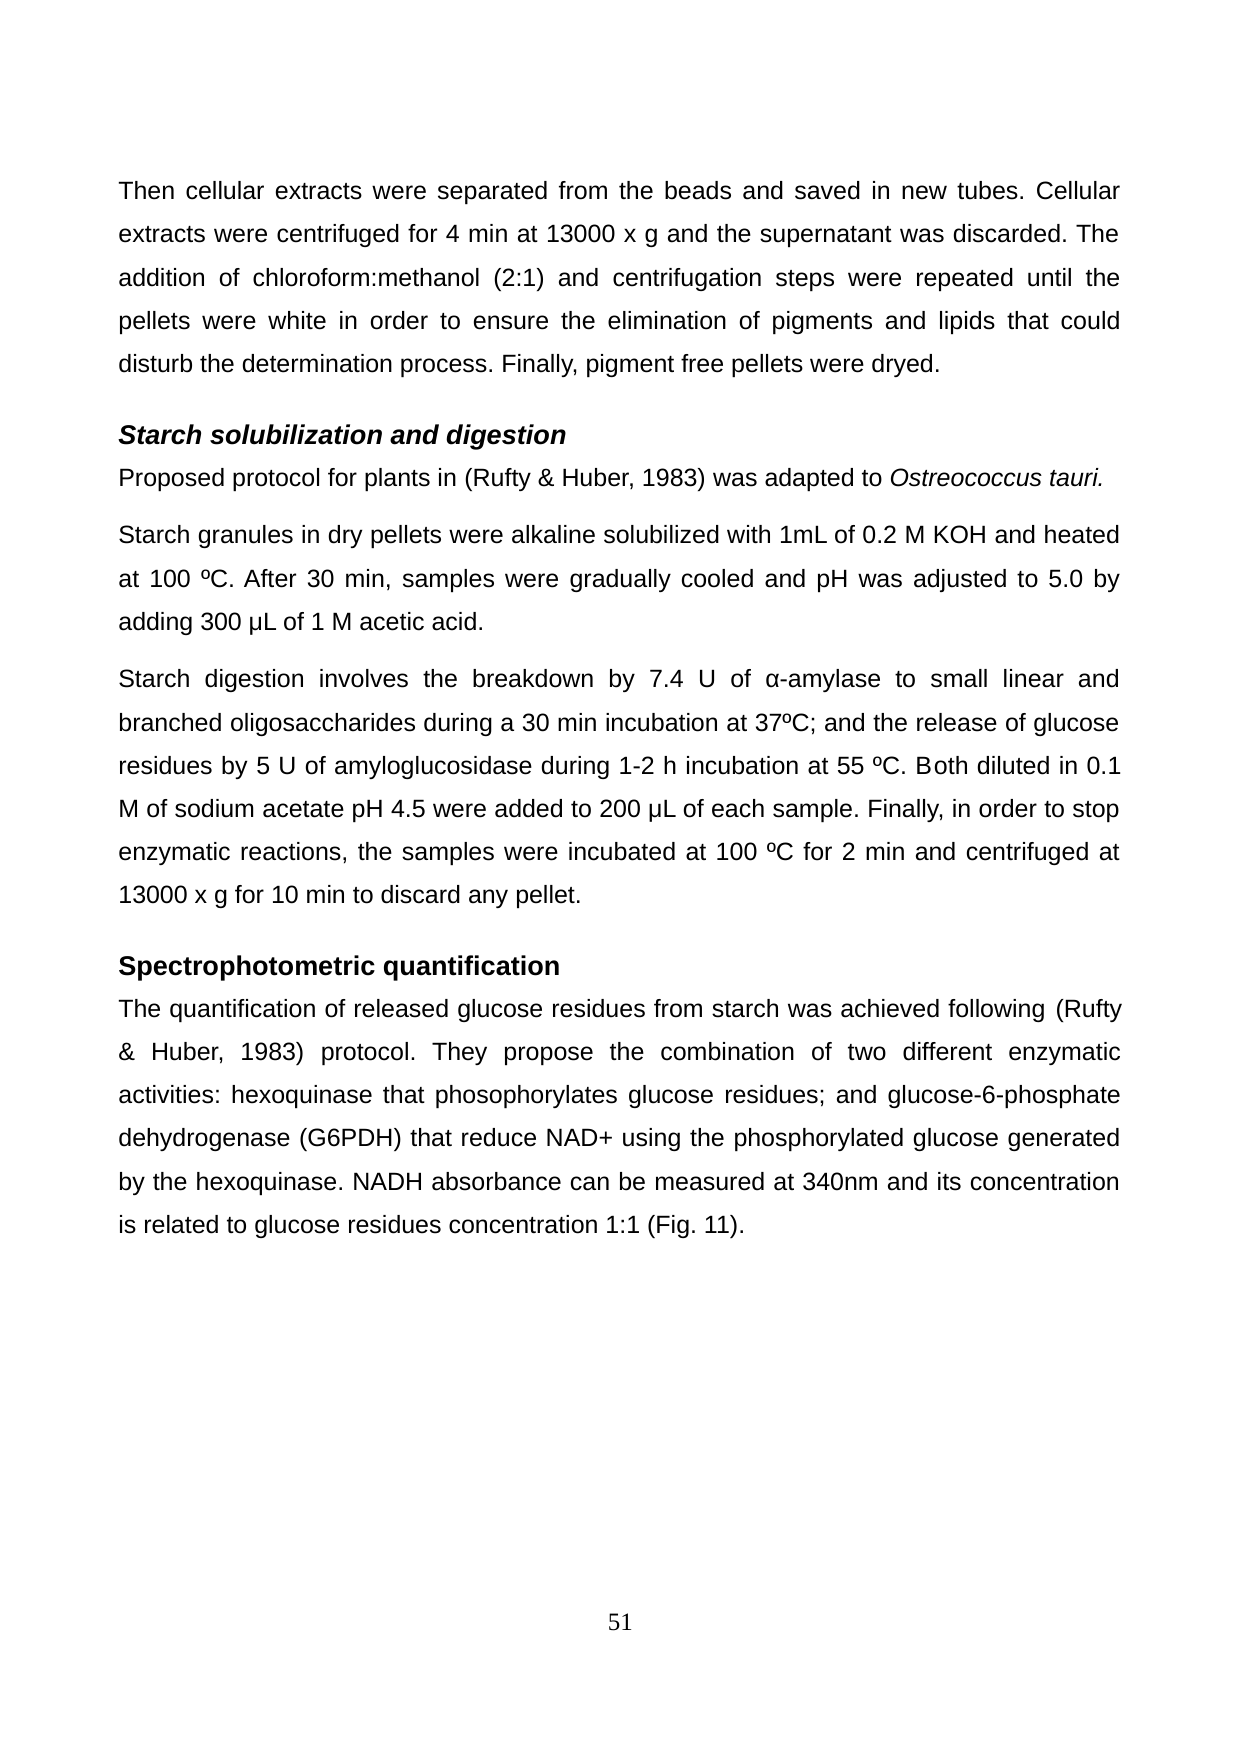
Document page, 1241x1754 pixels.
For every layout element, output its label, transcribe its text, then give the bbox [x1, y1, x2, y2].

subtitle Spectrophotometric quantification [118, 950, 1122, 982]
text Then cellular extracts were separated from the beads and saved in new tubes. Cellular extracts were centrifuged for 4 min at 13000 x g and the supernatant was discarded. The addition of chloroform:methanol (2:1) and centrifugation steps were repeated until the pellets were white in order to ensure the elimination of pigments and lipids that could disturb the determination process. Finally, pigment free pellets were dryed. [118, 176, 1122, 378]
subtitle Starch solubilization and digestion [118, 419, 1122, 450]
text The quantification of released glucose residues from starch was achieved following (Rufty & Huber, 1983)⁠ protocol. They propose the combination of two different enzymatic activities: hexoquinase that phosophorylates glucose residues; and glucose-6-phosphate dehydrogenase (G6PDH) that reduce NAD+ using the phosphorylated glucose generated by the hexoquinase. NADH absorbance can be measured at 340nm and its concentration is related to glucose residues concentration 1:1 (Fig. 11). [118, 994, 1122, 1238]
text Starch granules in dry pellets were alkaline solubilized with 1mL of 0.2 M KOH and heated at 100 ºC. After 30 min, samples were gradually cooled and pH was adjusted to 5.0 by adding 300 μL of 1 M acetic acid. [118, 521, 1122, 636]
text Starch digestion involves the breakdown by 7.4 U of α-amylase to small linear and branched oligosaccharides during a 30 min incubation at 37ºC; and the release of glucose residues by 5 U of amyloglucosidase during 1-2 h incubation at 55 ºC. Both diluted in 0.1 M of sodium acetate pH 4.5 were added to 200 μL of each sample. Finally, in order to stop enzymatic reactions, the samples were incubated at 100 ºC for 2 min and centrifuged at 13000 x g for 10 min to discard any pellet. [118, 664, 1122, 909]
text Proposed protocol for plants in (Rufty & Huber, 1983)⁠ was adapted to Ostreococcus tauri. [118, 463, 1122, 492]
